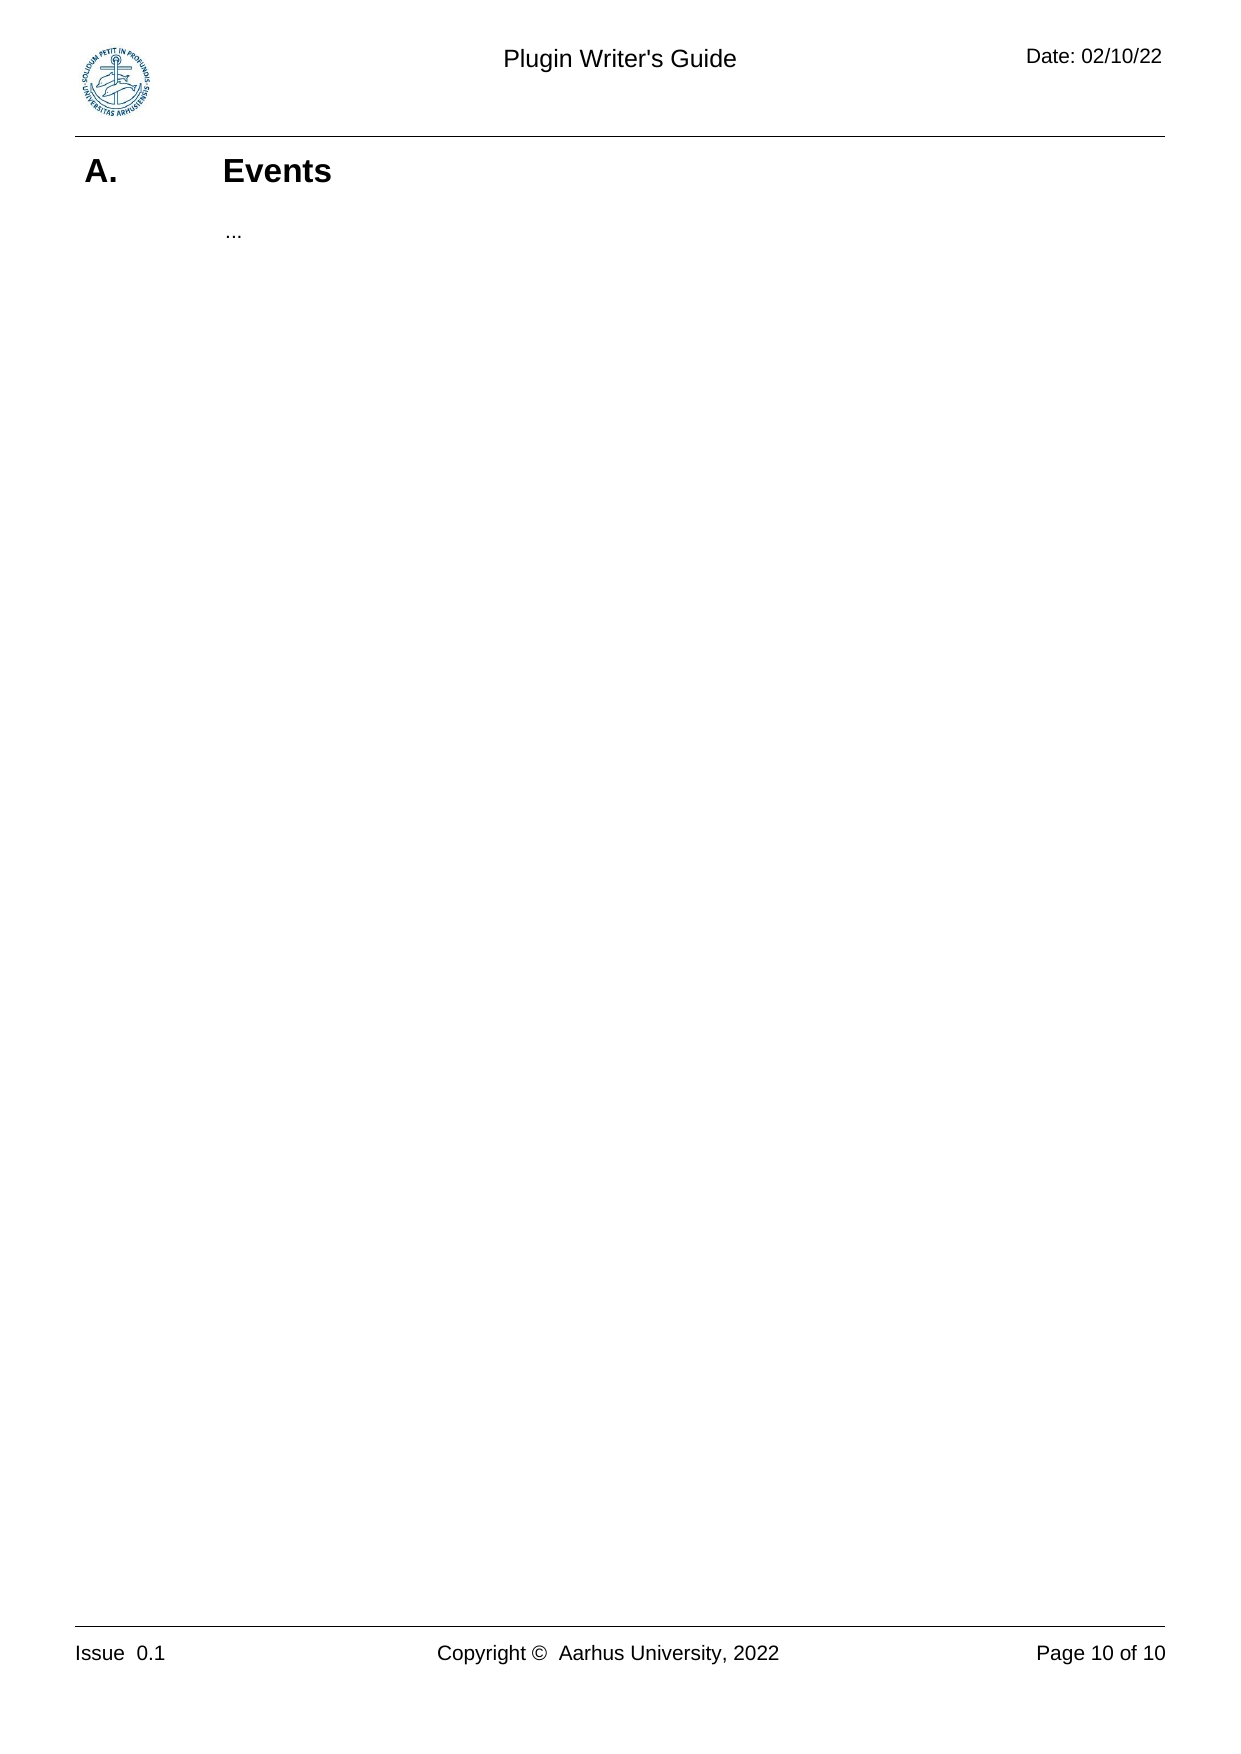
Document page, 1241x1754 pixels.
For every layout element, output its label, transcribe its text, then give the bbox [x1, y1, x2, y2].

subtitle Events [75, 152, 1165, 190]
picture [78, 44, 153, 120]
text ... [225, 220, 1165, 244]
